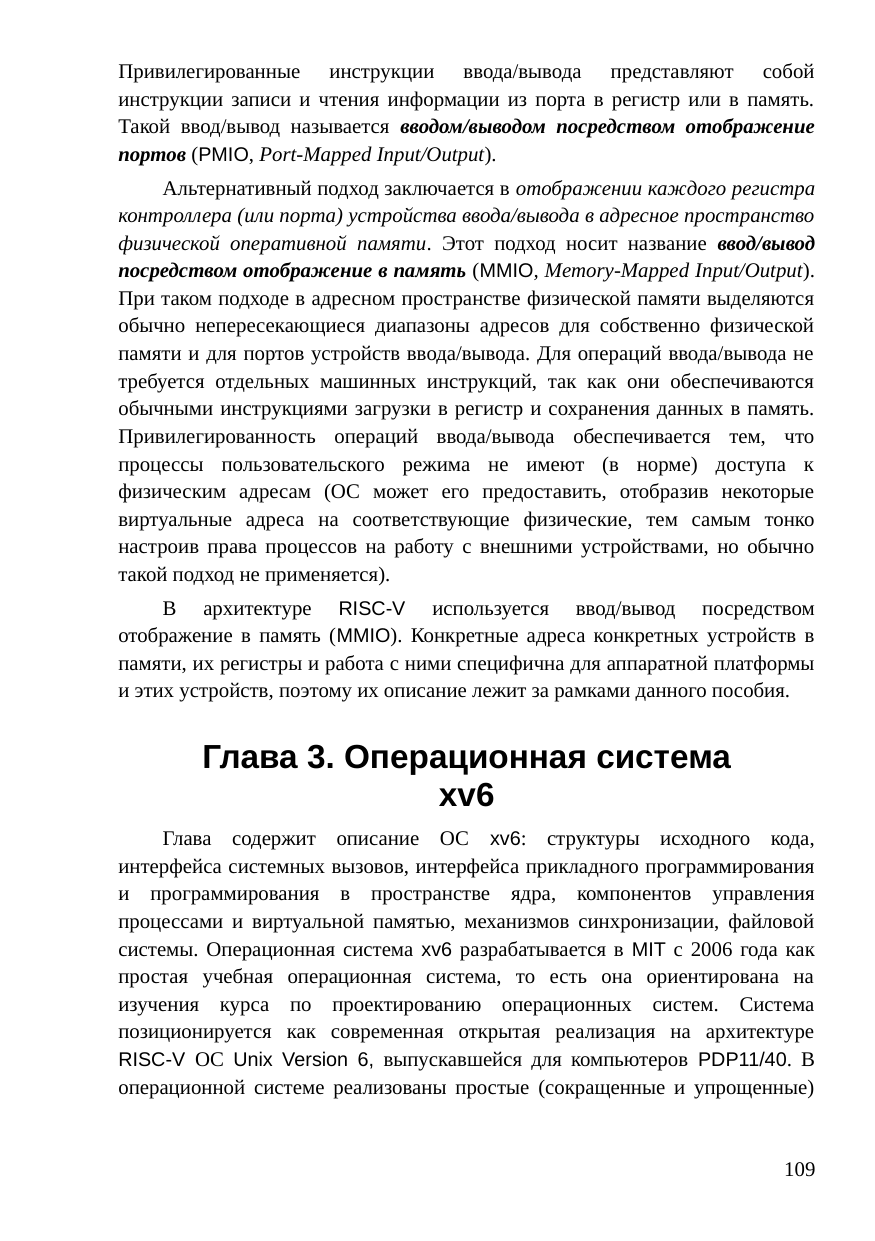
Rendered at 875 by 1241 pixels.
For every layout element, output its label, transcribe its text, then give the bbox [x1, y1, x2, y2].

text Привилегированные инструкции ввода/вывода представляют собой инструкции записи и чтения информации из порта в регистр или в память. Такой ввод/вывод называется вводом/выводом посредством отображение портов (PMIO, Port-Mapped Input/Output). [118, 59, 815, 166]
text В архитектуре RISC-V используется ввод/вывод посредством отображение в память (MMIO). Конкретные адреса конкретных устройств в памяти, их регистры и работа с ними специфична для аппаратной платформы и этих устройств, поэтому их описание лежит за рамками данного пособия. [118, 595, 815, 702]
text Глава содержит описание ОС xv6: структуры исходного кода, интерфейса системных вызовов, интерфейса прикладного программирования и программирования в пространстве ядра, компонентов управления процессами и виртуальной памятью, механизмов синхронизации, файловой системы. Операционная система xv6 разрабатывается в MIT с 2006 года как простая учебная операционная система, то есть она ориентирована на изучения курса по проектированию операционных систем. Система позиционируется как современная открытая реализация на архитектуре RISC-V ОС Unix Version 6, выпускавшейся для компьютеров PDP11/40. В операционной системе реализованы простые (сокращенные и упрощенные) [118, 826, 815, 1099]
subtitle Операционная система xv6 [177, 737, 756, 814]
text Альтернативный подход заключается в отображении каждого регистра контроллера (или порта) устройства ввода/вывода в адресное пространство физической оперативной памяти. Этот подход носит название ввод/вывод посредством отображение в память (MMIO, Memory-Mapped Input/Output). При таком подходе в адресном пространстве физической памяти выделяются обычно непересекающиеся диапазоны адресов для собственно физической памяти и для портов устройств ввода/вывода. Для операций ввода/вывода не требуется отдельных машинных инструкций, так как они обеспечиваются обычными инструкциями загрузки в регистр и сохранения данных в память. Привилегированность операций ввода/вывода обеспечивается тем, что процессы пользовательского режима не имеют (в норме) доступа к физическим адресам (ОС может его предоставить, отобразив некоторые виртуальные адреса на соответствующие физические, тем самым тонко настроив права процессов на работу с внешними устройствами, но обычно такой подход не применяется). [118, 175, 815, 586]
